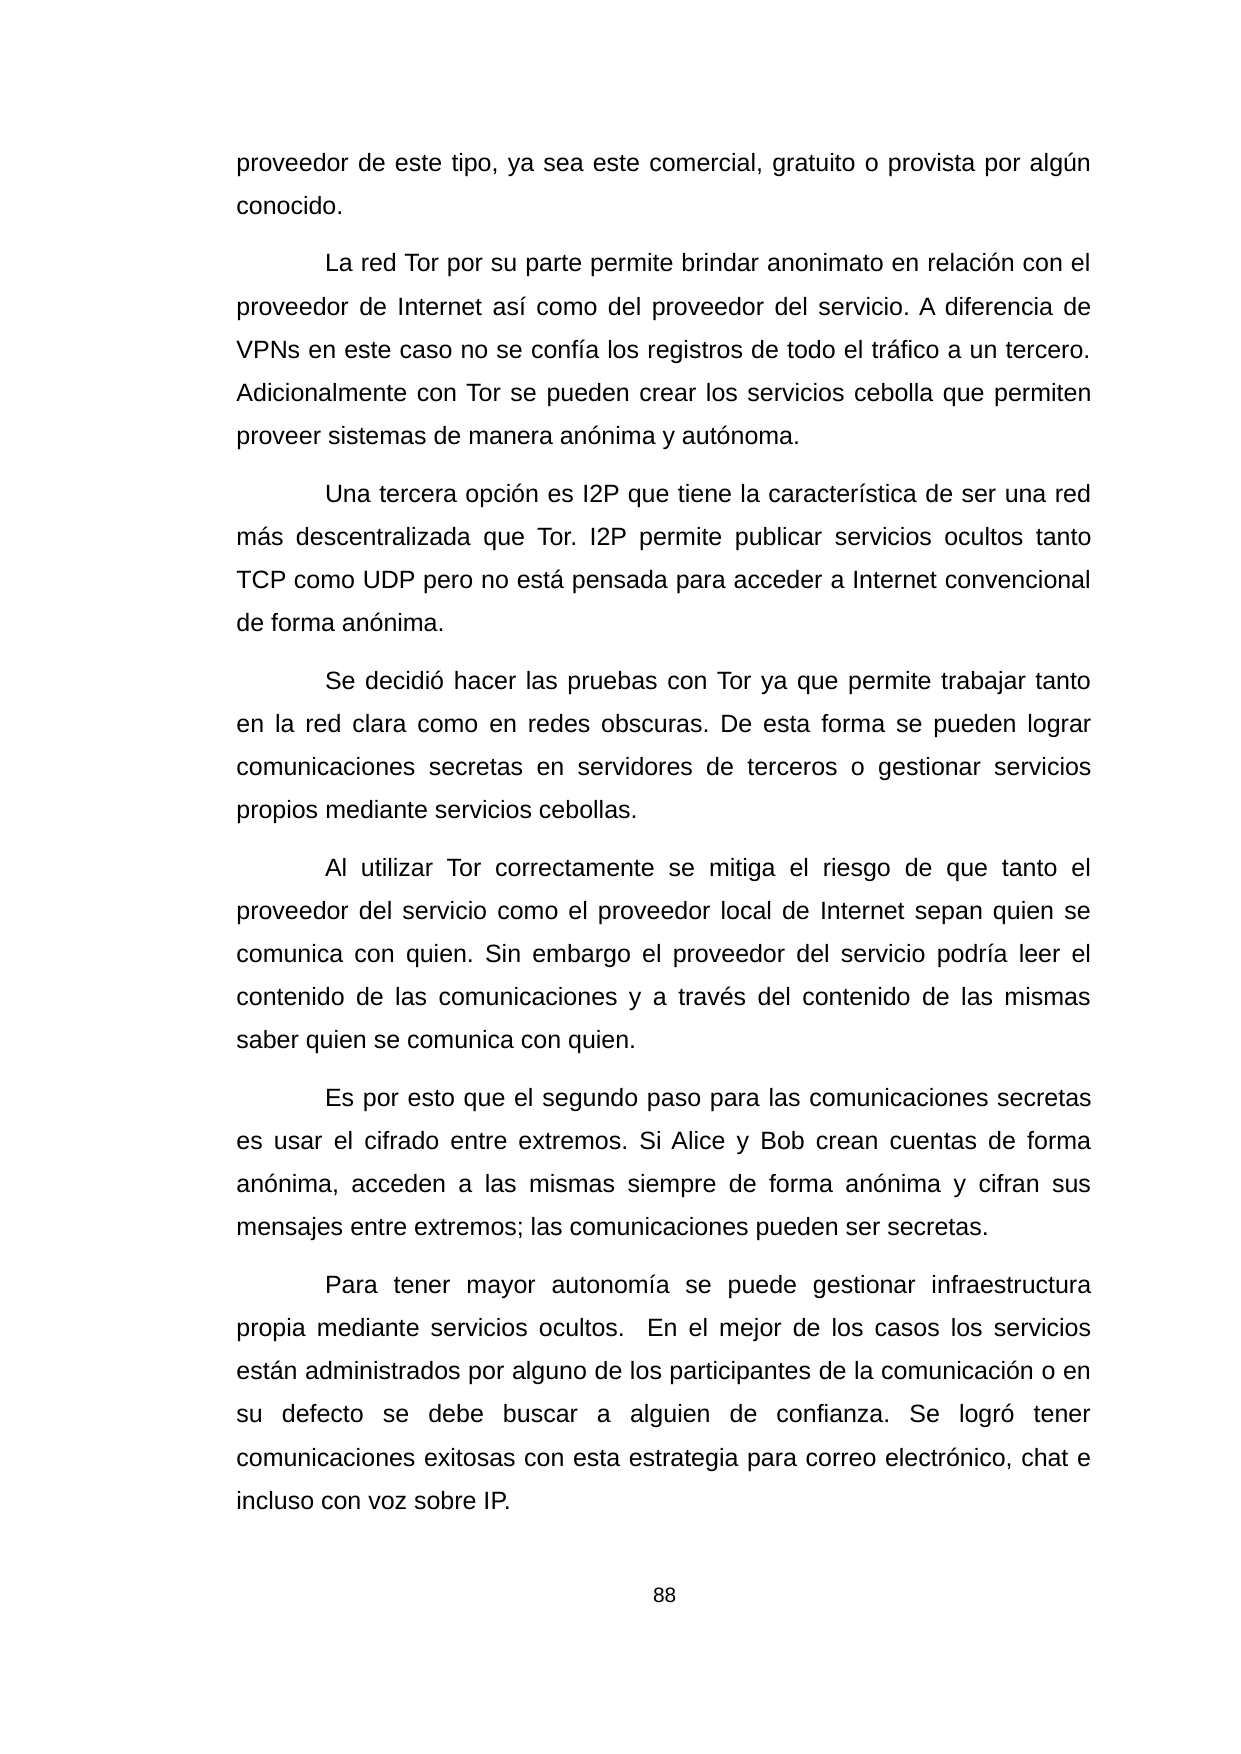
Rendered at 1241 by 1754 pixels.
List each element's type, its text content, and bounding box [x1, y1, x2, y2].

text Una tercera opción es I2P que tiene la característica de ser una red más descentralizada que Tor. I2P permite publicar servicios ocultos tanto TCP como UDP pero no está pensada para acceder a Internet convencional de forma anónima. [236, 479, 1093, 637]
text Al utilizar Tor correctamente se mitiga el riesgo de que tanto el proveedor del servicio como el proveedor local de Internet sepan quien se comunica con quien. Sin embargo el proveedor del servicio podría leer el contenido de las comunicaciones y a través del contenido de las mismas saber quien se comunica con quien. [236, 853, 1093, 1054]
text Es por esto que el segundo paso para las comunicaciones secretas es usar el cifrado entre extremos. Si Alice y Bob crean cuentas de forma anónima, acceden a las mismas siempre de forma anónima y cifran sus mensajes entre extremos; las comunicaciones pueden ser secretas. [236, 1083, 1093, 1241]
text La red Tor por su parte permite brindar anonimato en relación con el proveedor de Internet así como del proveedor del servicio. A diferencia de VPNs en este caso no se confía los registros de todo el tráfico a un tercero. Adicionalmente con Tor se pueden crear los servicios cebolla que permiten proveer sistemas de manera anónima y autónoma. [236, 248, 1093, 450]
text proveedor de este tipo, ya sea este comercial, gratuito o provista por algún conocido. [236, 148, 1093, 219]
text Para tener mayor autonomía se puede gestionar infraestructura propia mediante servicios ocultos. En el mejor de los casos los servicios están administrados por alguno de los participantes de la comunicación o en su defecto se debe buscar a alguien de confianza. Se logró tener comunicaciones exitosas con esta estrategia para correo electrónico, chat e incluso con voz sobre IP. [236, 1270, 1093, 1514]
text Se decidió hacer las pruebas con Tor ya que permite trabajar tanto en la red clara como en redes obscuras. De esta forma se pueden lograr comunicaciones secretas en servidores de terceros o gestionar servicios propios mediante servicios cebollas. [236, 666, 1093, 824]
